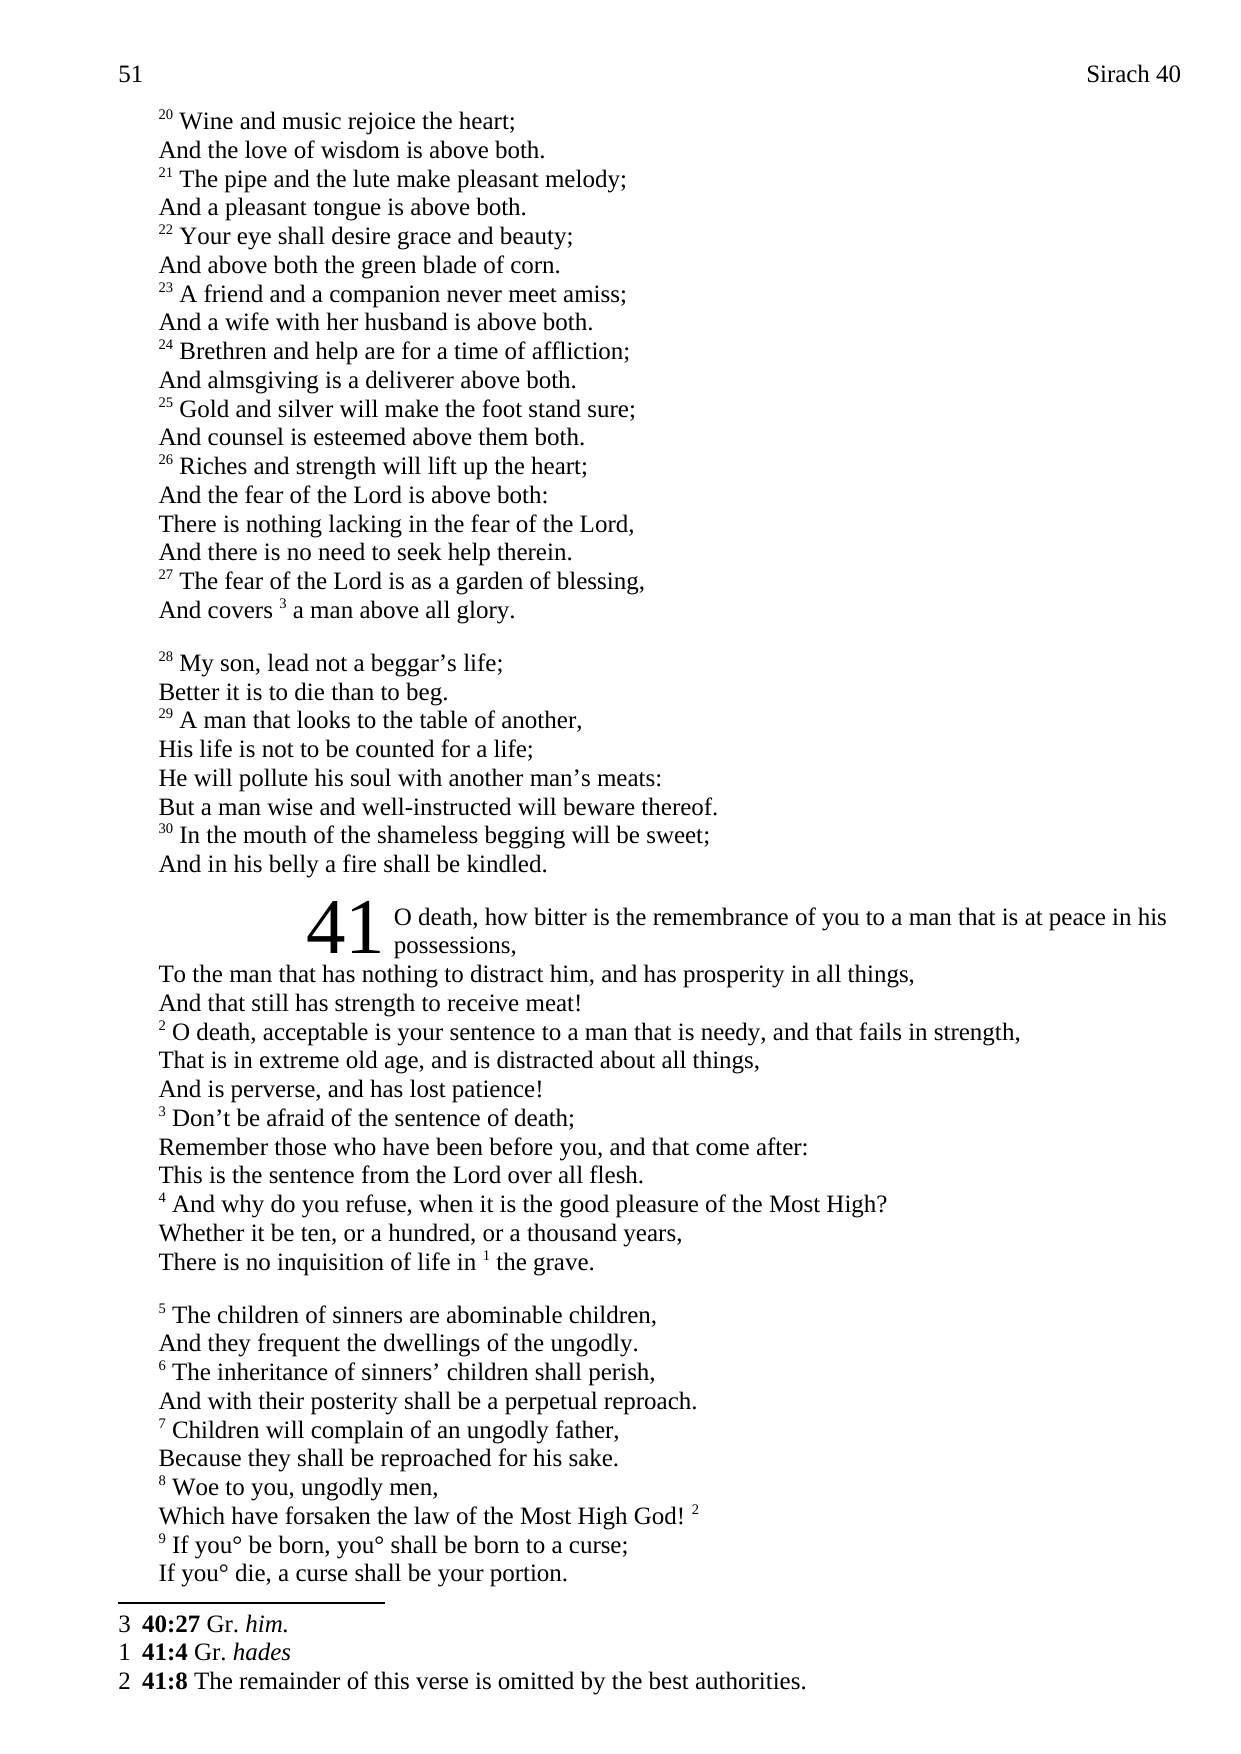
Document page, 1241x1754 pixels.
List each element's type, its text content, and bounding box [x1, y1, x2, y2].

text 3 Don’t be afraid of the sentence of death; [158, 1103, 1181, 1132]
text 27 The fear of the Lord is as a garden of blessing, [158, 566, 1181, 595]
text 41O death, how bitter is the remembrance of you to a man that is at peace in his possessions, [306, 902, 1181, 959]
text And with their posterity shall be a perpetual reproach. [158, 1386, 1181, 1415]
text There is nothing lacking in the fear of the Lord, [158, 509, 1181, 537]
text 5 The children of sinners are abominable children, [158, 1300, 1181, 1328]
text And almsgiving is a deliverer above both. [158, 365, 1181, 394]
text This is the sentence from the Lord over all flesh. [158, 1161, 1181, 1189]
text 26 Riches and strength will lift up the heart; [158, 451, 1181, 480]
text 24 Brethren and help are for a time of affliction; [158, 336, 1181, 365]
text 21 The pipe and the lute make pleasant melody; [158, 164, 1181, 192]
text If you° die, a curse shall be your portion. [158, 1558, 1181, 1587]
text 7 Children will complain of an ungodly father, [158, 1415, 1181, 1443]
text 20 Wine and music rejoice the heart; [158, 106, 1181, 135]
text And they frequent the dwellings of the ungodly. [158, 1328, 1181, 1357]
text 2 O death, acceptable is your sentence to a man that is needy, and that fails in strength, [158, 1017, 1181, 1046]
text That is in extreme old age, and is distracted about all things, [158, 1046, 1181, 1074]
text 9 If you° be born, you° shall be born to a curse; [158, 1530, 1181, 1558]
text 29 A man that looks to the table of another, [158, 705, 1181, 734]
text 30 In the mouth of the shameless begging will be sweet; [158, 820, 1181, 849]
text There is no inquisition of life in the grave. [158, 1247, 1181, 1276]
text 40:27 Gr. him. [118, 1609, 1181, 1637]
text And the fear of the Lord is above both: [158, 480, 1181, 509]
text Which have forsaken the law of the Most High God! [158, 1501, 1181, 1530]
text And covers a man above all glory. [158, 595, 1181, 624]
text Because they shall be reproached for his sake. [158, 1443, 1181, 1472]
text And counsel is esteemed above them both. [158, 422, 1181, 451]
text 41:8 The remainder of this verse is omitted by the best authorities. [118, 1666, 1181, 1695]
text His life is not to be counted for a life; [158, 734, 1181, 763]
text And is perverse, and has lost patience! [158, 1074, 1181, 1103]
text And the love of wisdom is above both. [158, 135, 1181, 164]
text But a man wise and well-instructed will beware thereof. [158, 792, 1181, 820]
text To the man that has nothing to distract him, and has prosperity in all things, [158, 959, 1181, 988]
text Whether it be ten, or a hundred, or a thousand years, [158, 1218, 1181, 1247]
text 25 Gold and silver will make the foot stand sure; [158, 394, 1181, 422]
text Better it is to die than to beg. [158, 677, 1181, 705]
text Remember those who have been before you, and that come after: [158, 1132, 1181, 1161]
text And a pleasant tongue is above both. [158, 192, 1181, 221]
text 41:4 Gr. hades [118, 1637, 1181, 1666]
text 8 Woe to you, ungodly men, [158, 1472, 1181, 1501]
text And that still has strength to receive meat! [158, 988, 1181, 1017]
text And there is no need to seek help therein. [158, 537, 1181, 566]
text 6 The inheritance of sinners’ children shall perish, [158, 1357, 1181, 1386]
text 28 My son, lead not a beggar’s life; [158, 648, 1181, 677]
text And a wife with her husband is above both. [158, 307, 1181, 336]
text 22 Your eye shall desire grace and beauty; [158, 221, 1181, 250]
text 4 And why do you refuse, when it is the good pleasure of the Most High? [158, 1189, 1181, 1218]
text And above both the green blade of corn. [158, 250, 1181, 279]
text He will pollute his soul with another man’s meats: [158, 763, 1181, 792]
text And in his belly a fire shall be kindled. [158, 849, 1181, 878]
text 23 A friend and a companion never meet amiss; [158, 279, 1181, 307]
